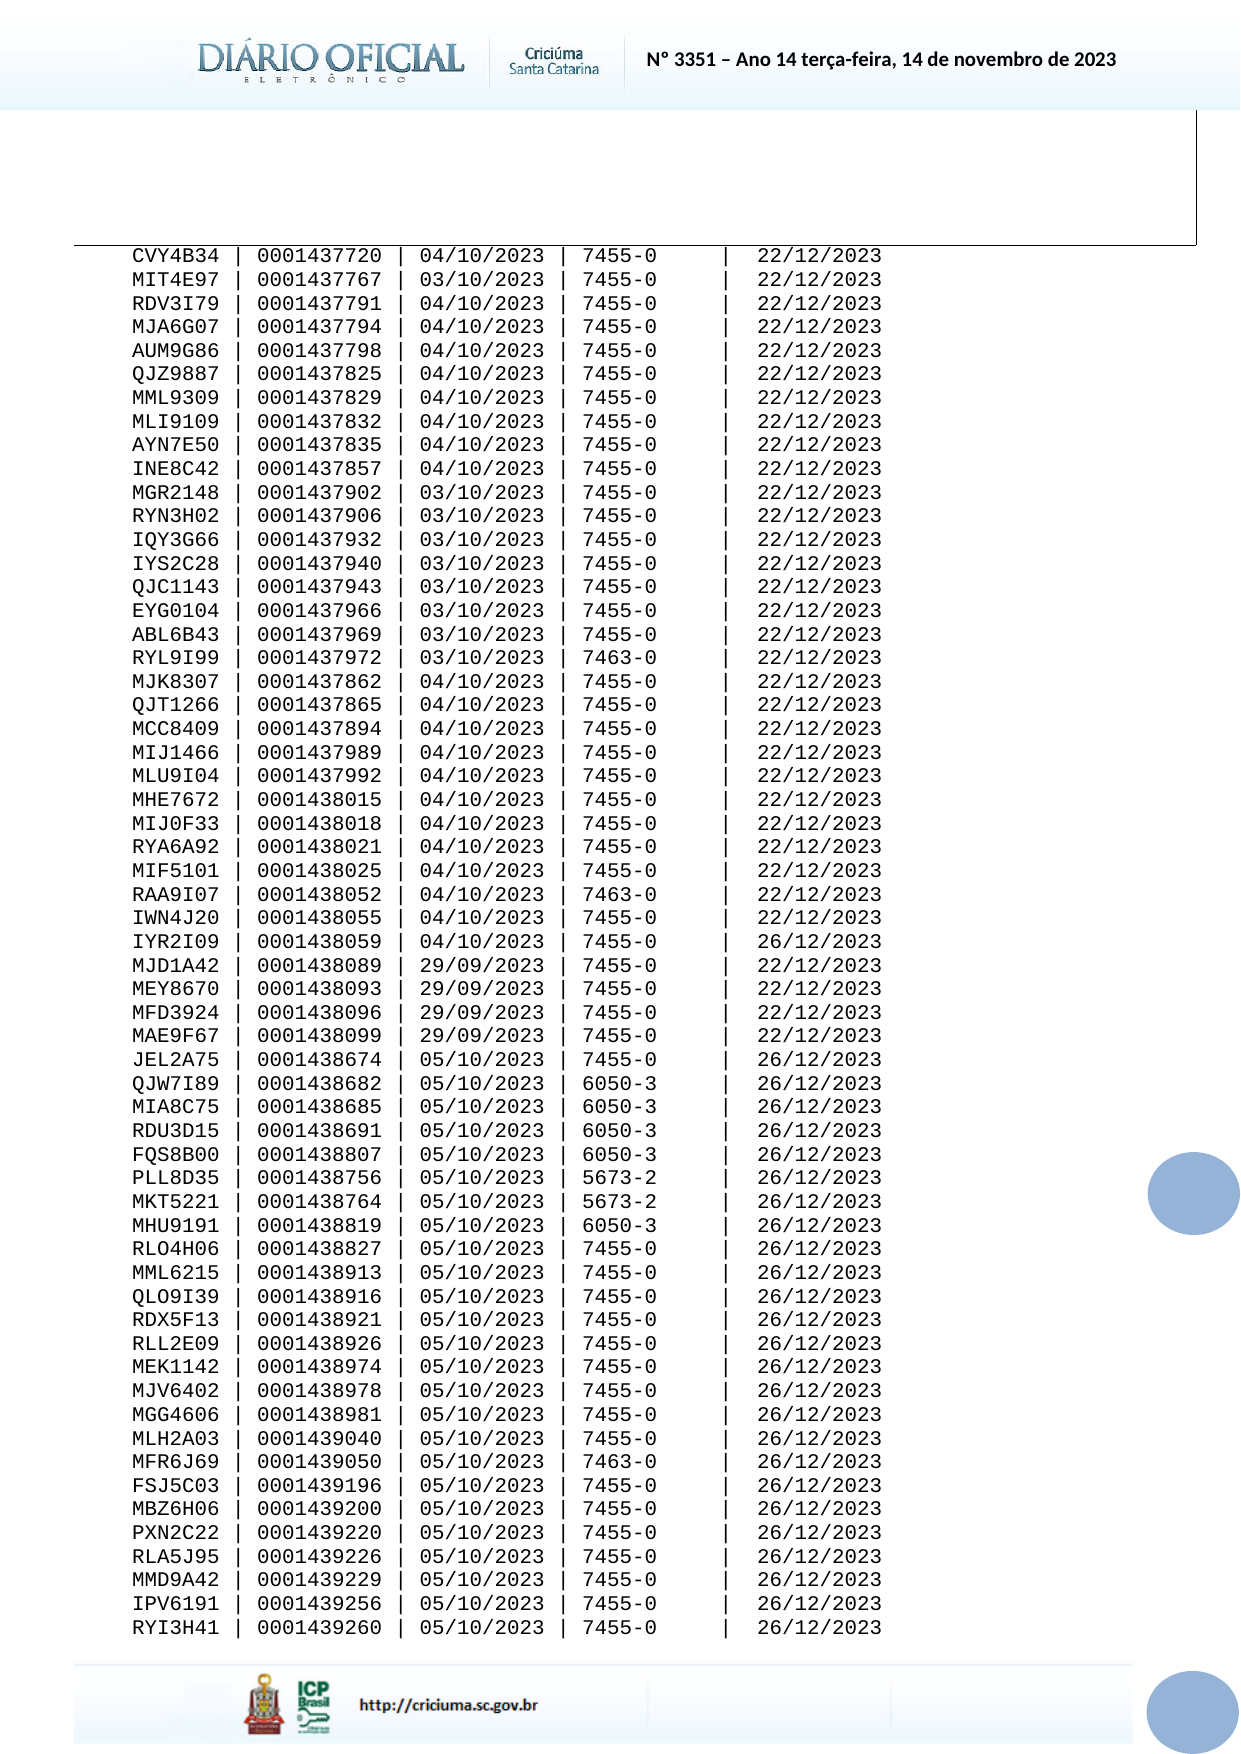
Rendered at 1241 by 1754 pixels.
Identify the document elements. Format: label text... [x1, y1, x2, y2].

text AYN7E50 | 0001437835 | 04/10/2023 | 7455-0 | 22/12/2023 [44, 434, 1196, 458]
text MIJ0F33 | 0001438018 | 04/10/2023 | 7455-0 | 22/12/2023 [44, 813, 1196, 836]
text MHU9191 | 0001438819 | 05/10/2023 | 6050-3 | 26/12/2023 [44, 1215, 1196, 1238]
text MJD1A42 | 0001438089 | 29/09/2023 | 7455-0 | 22/12/2023 [44, 954, 1196, 978]
text MJV6402 | 0001438978 | 05/10/2023 | 7455-0 | 26/12/2023 [44, 1380, 1196, 1404]
text INE8C42 | 0001437857 | 04/10/2023 | 7455-0 | 22/12/2023 [44, 458, 1196, 482]
text RYA6A92 | 0001438021 | 04/10/2023 | 7455-0 | 22/12/2023 [44, 836, 1196, 860]
text MML9309 | 0001437829 | 04/10/2023 | 7455-0 | 22/12/2023 [44, 387, 1196, 411]
text IWN4J20 | 0001438055 | 04/10/2023 | 7455-0 | 22/12/2023 [44, 907, 1196, 931]
text MBZ6H06 | 0001439200 | 05/10/2023 | 7455-0 | 26/12/2023 [44, 1498, 1196, 1522]
text FQS8B00 | 0001438807 | 05/10/2023 | 6050-3 | 26/12/2023 [44, 1144, 1196, 1167]
text MLU9I04 | 0001437992 | 04/10/2023 | 7455-0 | 22/12/2023 [44, 765, 1196, 789]
text QJT1266 | 0001437865 | 04/10/2023 | 7455-0 | 22/12/2023 [44, 694, 1196, 718]
text IYS2C28 | 0001437940 | 03/10/2023 | 7455-0 | 22/12/2023 [44, 553, 1196, 576]
text RAA9I07 | 0001438052 | 04/10/2023 | 7463-0 | 22/12/2023 [44, 884, 1196, 907]
text RLO4H06 | 0001438827 | 05/10/2023 | 7455-0 | 26/12/2023 [44, 1238, 1196, 1262]
text RYL9I99 | 0001437972 | 03/10/2023 | 7463-0 | 22/12/2023 [44, 647, 1196, 671]
text MEK1142 | 0001438974 | 05/10/2023 | 7455-0 | 26/12/2023 [44, 1357, 1196, 1380]
text RYI3H41 | 0001439260 | 05/10/2023 | 7455-0 | 26/12/2023 [44, 1617, 1196, 1640]
text QJZ9887 | 0001437825 | 04/10/2023 | 7455-0 | 22/12/2023 [44, 363, 1196, 387]
text MLI9109 | 0001437832 | 04/10/2023 | 7455-0 | 22/12/2023 [44, 411, 1196, 434]
text QLO9I39 | 0001438916 | 05/10/2023 | 7455-0 | 26/12/2023 [44, 1286, 1196, 1309]
text EYG0104 | 0001437966 | 03/10/2023 | 7455-0 | 22/12/2023 [44, 600, 1196, 623]
text MHE7672 | 0001438015 | 04/10/2023 | 7455-0 | 22/12/2023 [44, 789, 1196, 813]
text MFR6J69 | 0001439050 | 05/10/2023 | 7463-0 | 26/12/2023 [44, 1451, 1196, 1475]
text MGG4606 | 0001438981 | 05/10/2023 | 7455-0 | 26/12/2023 [44, 1404, 1196, 1427]
text MMD9A42 | 0001439229 | 05/10/2023 | 7455-0 | 26/12/2023 [44, 1569, 1196, 1593]
text RDV3I79 | 0001437791 | 04/10/2023 | 7455-0 | 22/12/2023 [44, 292, 1196, 316]
text MIJ1466 | 0001437989 | 04/10/2023 | 7455-0 | 22/12/2023 [44, 742, 1196, 765]
text RDX5F13 | 0001438921 | 05/10/2023 | 7455-0 | 26/12/2023 [44, 1309, 1196, 1333]
text PLL8D35 | 0001438756 | 05/10/2023 | 5673-2 | 26/12/2023 [44, 1167, 1157, 1191]
text RLA5J95 | 0001439226 | 05/10/2023 | 7455-0 | 26/12/2023 [44, 1546, 1196, 1569]
text MJK8307 | 0001437862 | 04/10/2023 | 7455-0 | 22/12/2023 [44, 671, 1196, 694]
text MGR2148 | 0001437902 | 03/10/2023 | 7455-0 | 22/12/2023 [44, 482, 1196, 505]
text MAE9F67 | 0001438099 | 29/09/2023 | 7455-0 | 22/12/2023 [44, 1026, 1196, 1049]
text MIT4E97 | 0001437767 | 03/10/2023 | 7455-0 | 22/12/2023 [44, 269, 1196, 292]
text IQY3G66 | 0001437932 | 03/10/2023 | 7455-0 | 22/12/2023 [44, 529, 1196, 553]
text MML6215 | 0001438913 | 05/10/2023 | 7455-0 | 26/12/2023 [44, 1262, 1196, 1286]
text MFD3924 | 0001438096 | 29/09/2023 | 7455-0 | 22/12/2023 [44, 1002, 1196, 1026]
text QJC1143 | 0001437943 | 03/10/2023 | 7455-0 | 22/12/2023 [44, 576, 1196, 600]
text MCC8409 | 0001437894 | 04/10/2023 | 7455-0 | 22/12/2023 [44, 718, 1196, 742]
text RDU3D15 | 0001438691 | 05/10/2023 | 6050-3 | 26/12/2023 [44, 1120, 1196, 1144]
text AUM9G86 | 0001437798 | 04/10/2023 | 7455-0 | 22/12/2023 [44, 340, 1196, 363]
text MJA6G07 | 0001437794 | 04/10/2023 | 7455-0 | 22/12/2023 [44, 316, 1196, 340]
text MIA8C75 | 0001438685 | 05/10/2023 | 6050-3 | 26/12/2023 [44, 1096, 1196, 1120]
text RLL2E09 | 0001438926 | 05/10/2023 | 7455-0 | 26/12/2023 [44, 1333, 1196, 1357]
text MKT5221 | 0001438764 | 05/10/2023 | 5673-2 | 26/12/2023 [44, 1191, 1153, 1215]
text JEL2A75 | 0001438674 | 05/10/2023 | 7455-0 | 26/12/2023 [44, 1049, 1196, 1073]
text MIF5101 | 0001438025 | 04/10/2023 | 7455-0 | 22/12/2023 [44, 860, 1196, 884]
text FSJ5C03 | 0001439196 | 05/10/2023 | 7455-0 | 26/12/2023 [44, 1475, 1196, 1498]
text MLH2A03 | 0001439040 | 05/10/2023 | 7455-0 | 26/12/2023 [44, 1427, 1196, 1451]
text PXN2C22 | 0001439220 | 05/10/2023 | 7455-0 | 26/12/2023 [44, 1522, 1196, 1546]
text RYN3H02 | 0001437906 | 03/10/2023 | 7455-0 | 22/12/2023 [44, 505, 1196, 529]
text ABL6B43 | 0001437969 | 03/10/2023 | 7455-0 | 22/12/2023 [44, 623, 1196, 647]
text IPV6191 | 0001439256 | 05/10/2023 | 7455-0 | 26/12/2023 [44, 1593, 1196, 1617]
text IYR2I09 | 0001438059 | 04/10/2023 | 7455-0 | 26/12/2023 [44, 931, 1196, 954]
text MEY8670 | 0001438093 | 29/09/2023 | 7455-0 | 22/12/2023 [44, 978, 1196, 1002]
text QJW7I89 | 0001438682 | 05/10/2023 | 6050-3 | 26/12/2023 [44, 1073, 1196, 1096]
text CVY4B34 | 0001437720 | 04/10/2023 | 7455-0 | 22/12/2023 [44, 245, 1196, 269]
